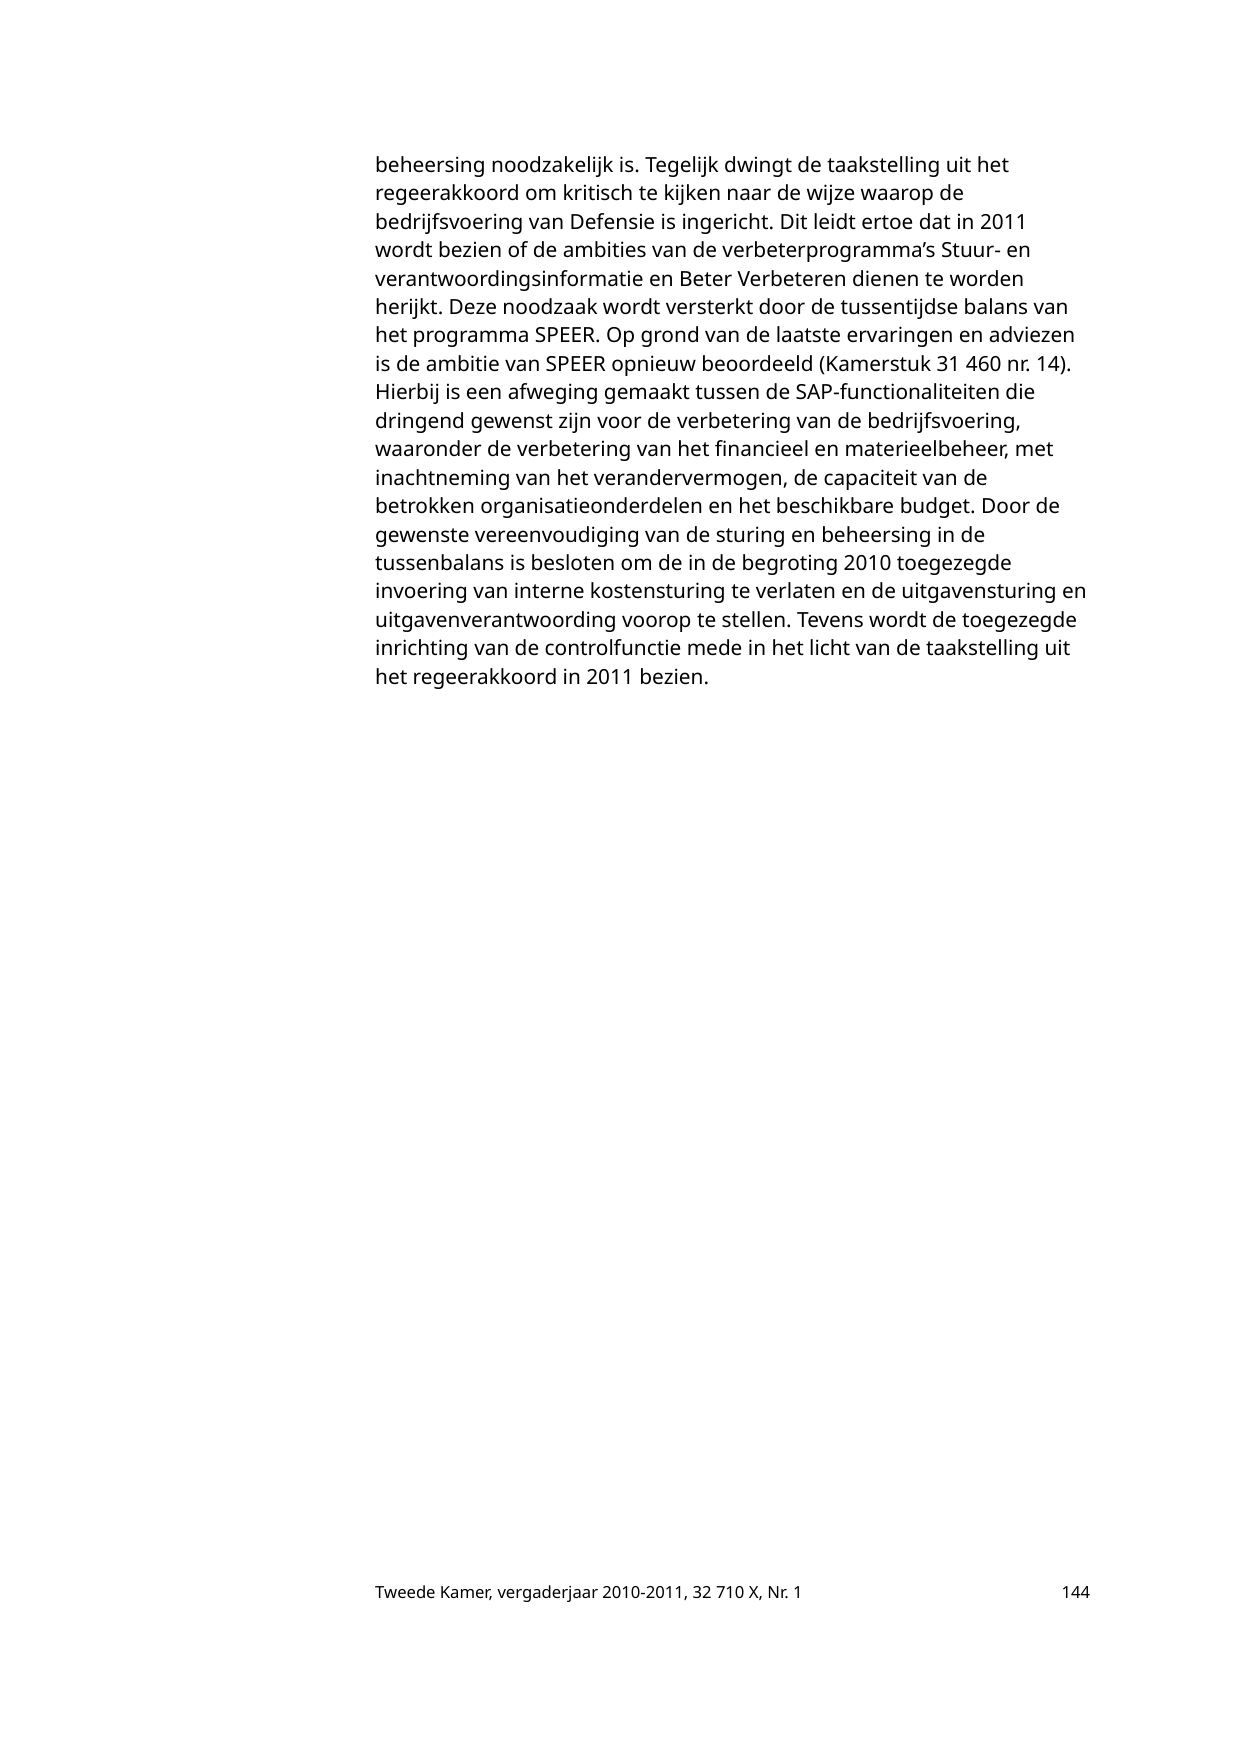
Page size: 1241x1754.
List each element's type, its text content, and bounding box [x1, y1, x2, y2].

text beheersing noodzakelijk is. Tegelijk dwingt de taakstelling uit het regeerakkoord om kritisch te kijken naar de wijze waarop de bedrijfsvoering van Defensie is ingericht. Dit leidt ertoe dat in 2011 wordt bezien of de ambities van de verbeterprogramma’s Stuur- en verantwoordingsinformatie en Beter Verbeteren dienen te worden herijkt. Deze noodzaak wordt versterkt door de tussentijdse balans van het programma SPEER. Op grond van de laatste ervaringen en adviezen is de ambitie van SPEER opnieuw beoordeeld (Kamerstuk 31 460 nr. 14). Hierbij is een afweging gemaakt tussen de SAP-functionaliteiten die dringend gewenst zijn voor de verbetering van de bedrijfsvoering, waaronder de verbetering van het financieel en materieelbeheer, met inachtneming van het verandervermogen, de capaciteit van de betrokken organisatieonderdelen en het beschikbare budget. Door de gewenste vereenvoudiging van de sturing en beheersing in de tussenbalans is besloten om de in de begroting 2010 toegezegde invoering van interne kostensturing te verlaten en de uitgavensturing en uitgavenverantwoording voorop te stellen. Tevens wordt de toegezegde inrichting van de controlfunctie mede in het licht van de taakstelling uit het regeerakkoord in 2011 bezien. [375, 150, 1090, 690]
